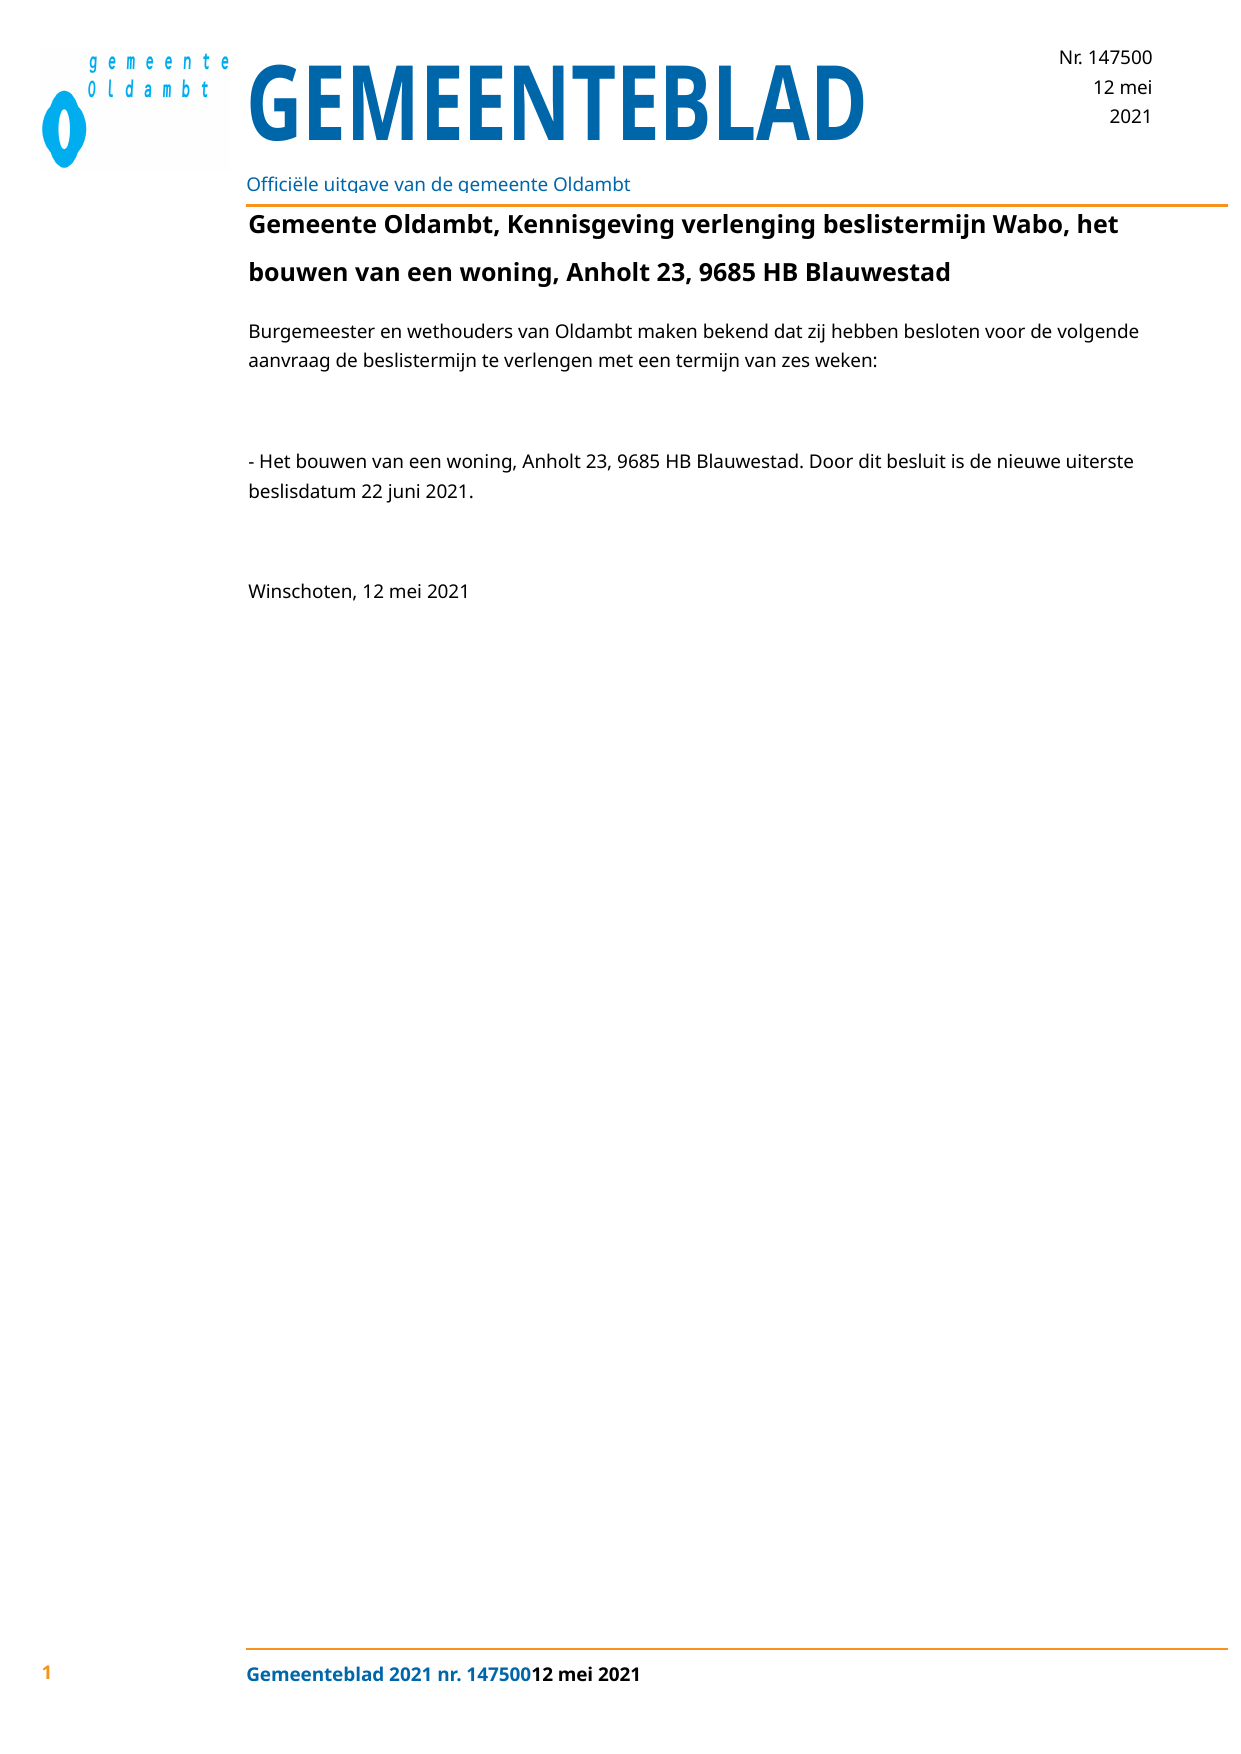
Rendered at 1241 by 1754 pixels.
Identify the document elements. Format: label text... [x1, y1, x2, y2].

text Burgemeester en wethouders van Oldambt maken bekend dat zij hebben besloten voor de volgende aanvraag de beslistermijn te verlengen met een termijn van zes weken: [248, 318, 1152, 373]
text - Het bouwen van een woning, Anholt 23, 9685 HB Blauwestad. Door dit besluit is de nieuwe uiterste beslisdatum 22 juni 2021. [248, 448, 1152, 504]
text Winschoten, 12 mei 2021 [248, 579, 1152, 604]
text Gemeente Oldambt, Kennisgeving verlenging beslistermijn Wabo, het bouwen van een woning, Anholt 23, 9685 HB Blauwestad [248, 207, 1152, 288]
picture [41, 47, 231, 172]
